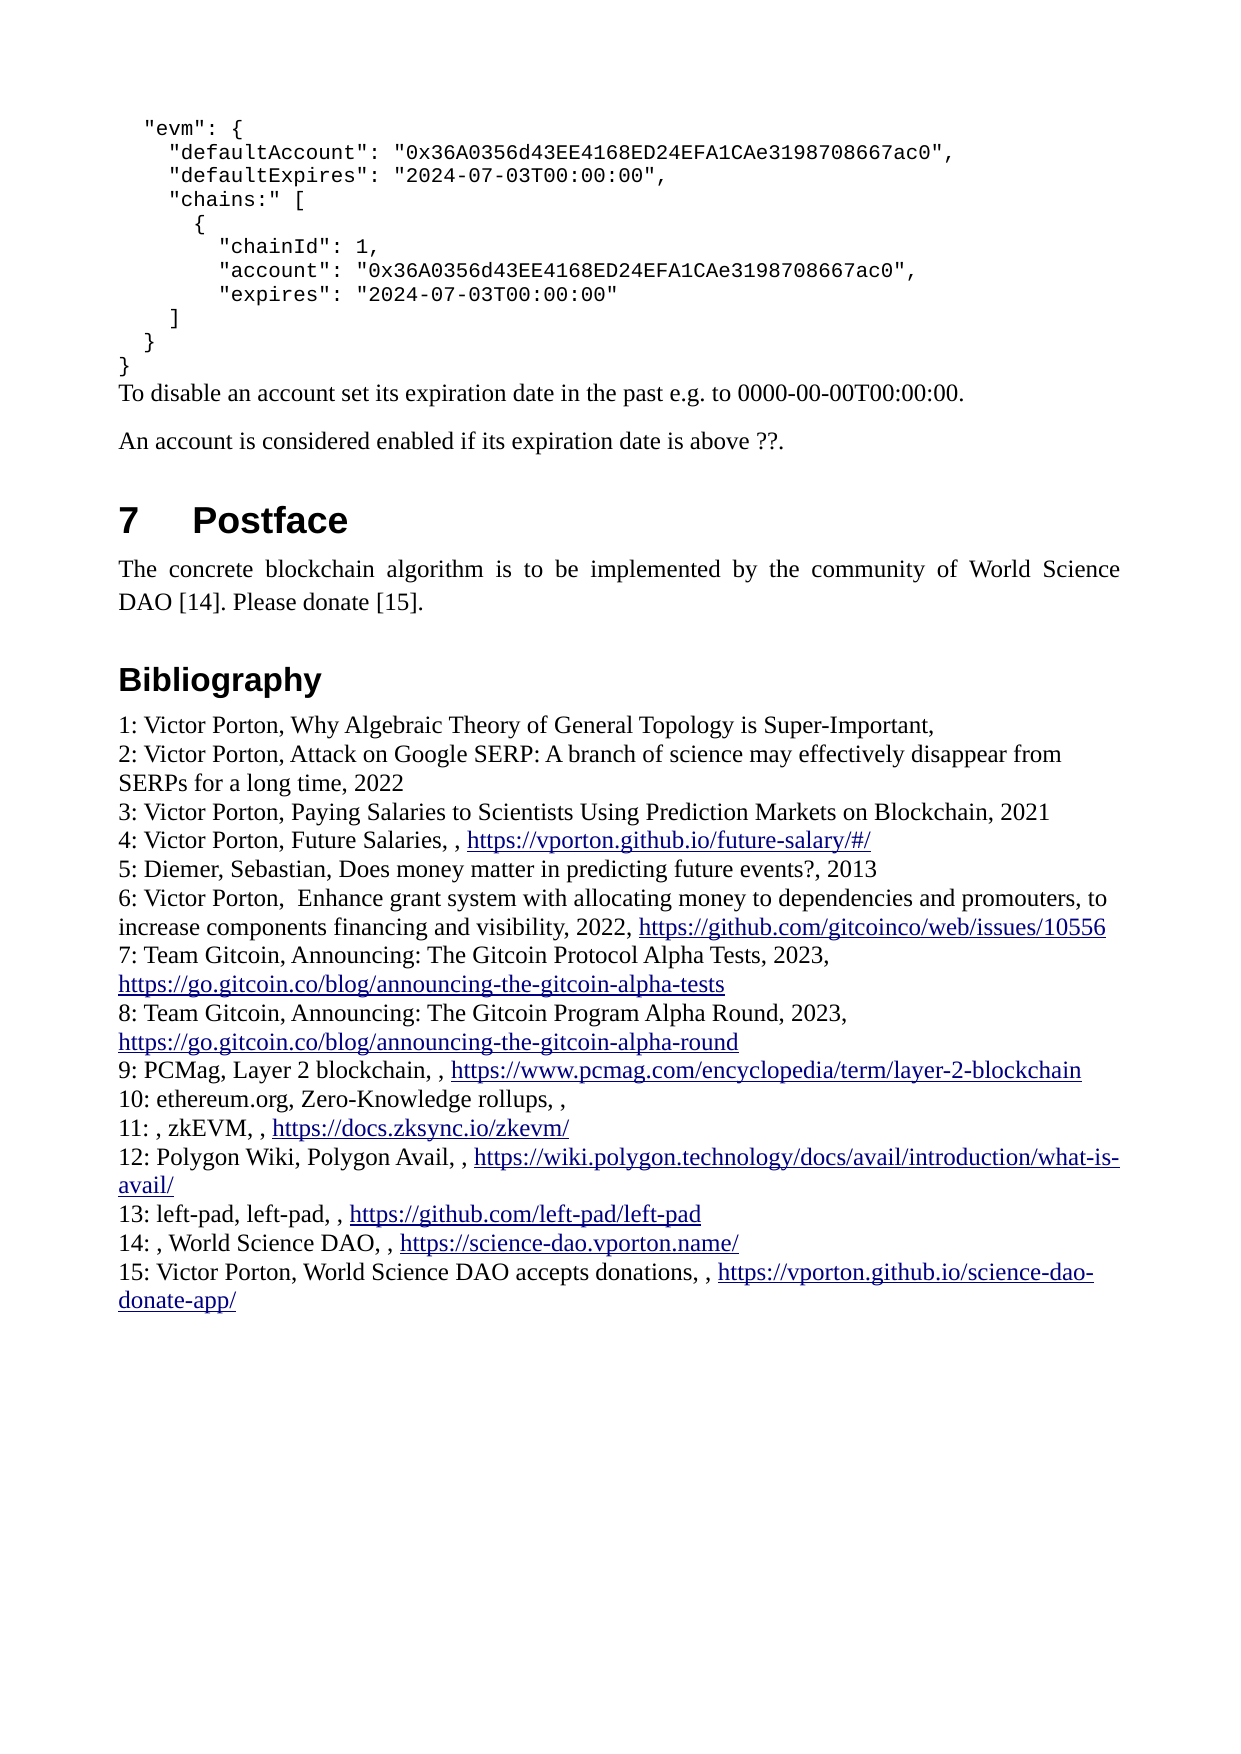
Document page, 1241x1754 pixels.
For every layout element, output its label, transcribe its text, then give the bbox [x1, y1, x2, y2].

text } [118, 354, 1122, 378]
text 11: , zkEVM, , https://docs.zksync.io/zkevm/ [118, 1113, 1122, 1142]
text } [118, 331, 1122, 354]
text "expires": "2024-07-03T00:00:00" [118, 284, 1122, 307]
text "defaultExpires": "2024-07-03T00:00:00", [118, 165, 1122, 189]
text "account": "0x36A0356d43EE4168ED24EFA1CAe3198708667ac0", [118, 260, 1122, 284]
text 7: Team Gitcoin, Announcing: The Gitcoin Protocol Alpha Tests, 2023, https://go.gitcoin.co/blog/announcing-the-gitcoin-alpha-tests [118, 941, 1122, 998]
text The concrete blockchain algorithm is to be implemented by the community of World Science DAO [14]. Please donate [15]. [118, 554, 1122, 616]
text 10: ethereum.org, Zero-Knowledge rollups, , [118, 1084, 1122, 1113]
subtitle Postface [118, 498, 1122, 542]
text "evm": { [118, 118, 1122, 142]
subtitle Bibliography [118, 660, 1122, 698]
text 14: , World Science DAO, , https://science-dao.vporton.name/ [118, 1228, 1122, 1257]
text 1: Victor Porton, Why Algebraic Theory of General Topology is Super-Important, [118, 711, 1122, 739]
text "defaultAccount": "0x36A0356d43EE4168ED24EFA1CAe3198708667ac0", [118, 142, 1122, 165]
text An account is considered enabled if its expiration date is above ??. [118, 426, 1122, 454]
text 13: left-pad, left-pad, , https://github.com/left-pad/left-pad [118, 1199, 1122, 1228]
text 8: Team Gitcoin, Announcing: The Gitcoin Program Alpha Round, 2023, https://go.gitcoin.co/blog/announcing-the-gitcoin-alpha-round [118, 998, 1122, 1056]
text 2: Victor Porton, Attack on Google SERP: A branch of science may effectively disappear from SERPs for a long time, 2022 [118, 739, 1122, 797]
text "chainId": 1, [118, 236, 1122, 260]
text 6: Victor Porton, Enhance grant system with allocating money to dependencies and promouters, to increase components financing and visibility, 2022, https://github.com/gitcoinco/web/issues/10556 [118, 883, 1122, 941]
text 4: Victor Porton, Future Salaries, , https://vporton.github.io/future-salary/#/ [118, 826, 1122, 854]
text 12: Polygon Wiki, Polygon Avail, , https://wiki.polygon.technology/docs/avail/introduction/what-is-avail/ [118, 1142, 1122, 1199]
text To disable an account set its expiration date in the past e.g. to 0000-00-00T00:00:00. [118, 378, 1122, 407]
text 3: Victor Porton, Paying Salaries to Scientists Using Prediction Markets on Blockchain, 2021 [118, 797, 1122, 826]
text { [118, 213, 1122, 236]
text 5: Diemer, Sebastian, Does money matter in predicting future events?, 2013 [118, 854, 1122, 883]
text 9: PCMag, Layer 2 blockchain, , https://www.pcmag.com/encyclopedia/term/layer-2-blockchain [118, 1056, 1122, 1084]
text ] [118, 307, 1122, 331]
text 15: Victor Porton, World Science DAO accepts donations, , https://vporton.github.io/science-dao-donate-app/ [118, 1257, 1122, 1314]
text "chains:" [ [118, 189, 1122, 213]
